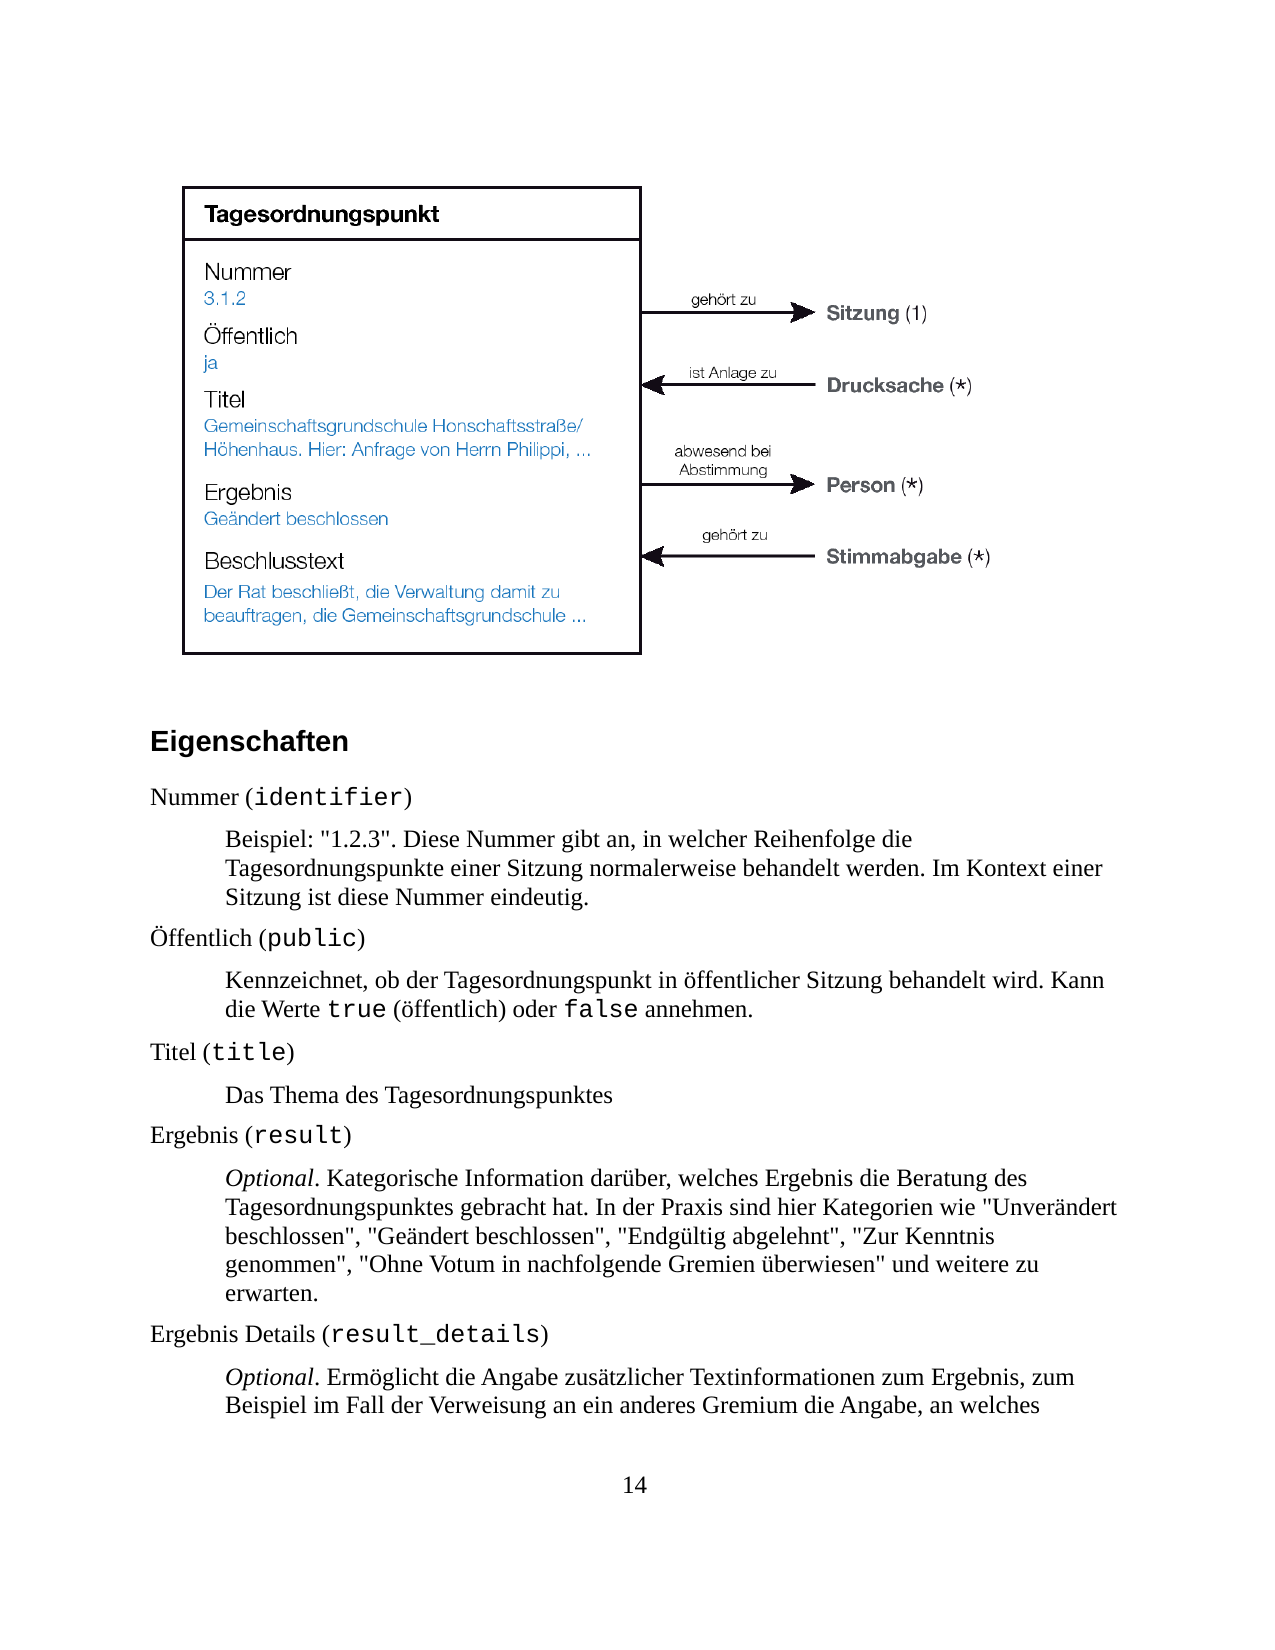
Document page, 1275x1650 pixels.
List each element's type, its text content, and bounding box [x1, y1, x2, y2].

text Optional. Kategorische Information darüber, welches Ergebnis die Beratung des Tagesordnungspunktes gebracht hat. In der Praxis sind hier Kategorien wie "Unverändert beschlossen", "Geändert beschlossen", "Endgültig abgelehnt", "Zur Kenntnis genommen", "Ohne Votum in nachfolgende Gremien überwiesen" und weitere zu erwarten. [225, 1163, 1125, 1307]
text Titel (title) [150, 1037, 1125, 1068]
picture [150, 150, 1096, 690]
text Kennzeichnet, ob der Tagesordnungspunkt in öffentlicher Sitzung behandelt wird. Kann die Werte true (öffentlich) oder false annehmen. [225, 965, 1125, 1025]
text Beispiel: "1.2.3". Diese Nummer gibt an, in welcher Reihenfolge die Tagesordnungspunkte einer Sitzung normalerweise behandelt werden. Im Kontext einer Sitzung ist diese Nummer eindeutig. [225, 824, 1125, 911]
text Öffentlich (public) [150, 923, 1125, 953]
text Ergebnis Details (result_details) [150, 1319, 1125, 1350]
text Das Thema des Tagesordnungspunktes [225, 1080, 1125, 1108]
text Nummer (identifier) [150, 782, 1125, 812]
subtitle Eigenschaften [150, 723, 1125, 757]
text Optional. Ermöglicht die Angabe zusätzlicher Textinformationen zum Ergebnis, zum Beispiel im Fall der Verweisung an ein anderes Gremium die Angabe, an welches [225, 1362, 1125, 1419]
text Ergebnis (result) [150, 1121, 1125, 1151]
